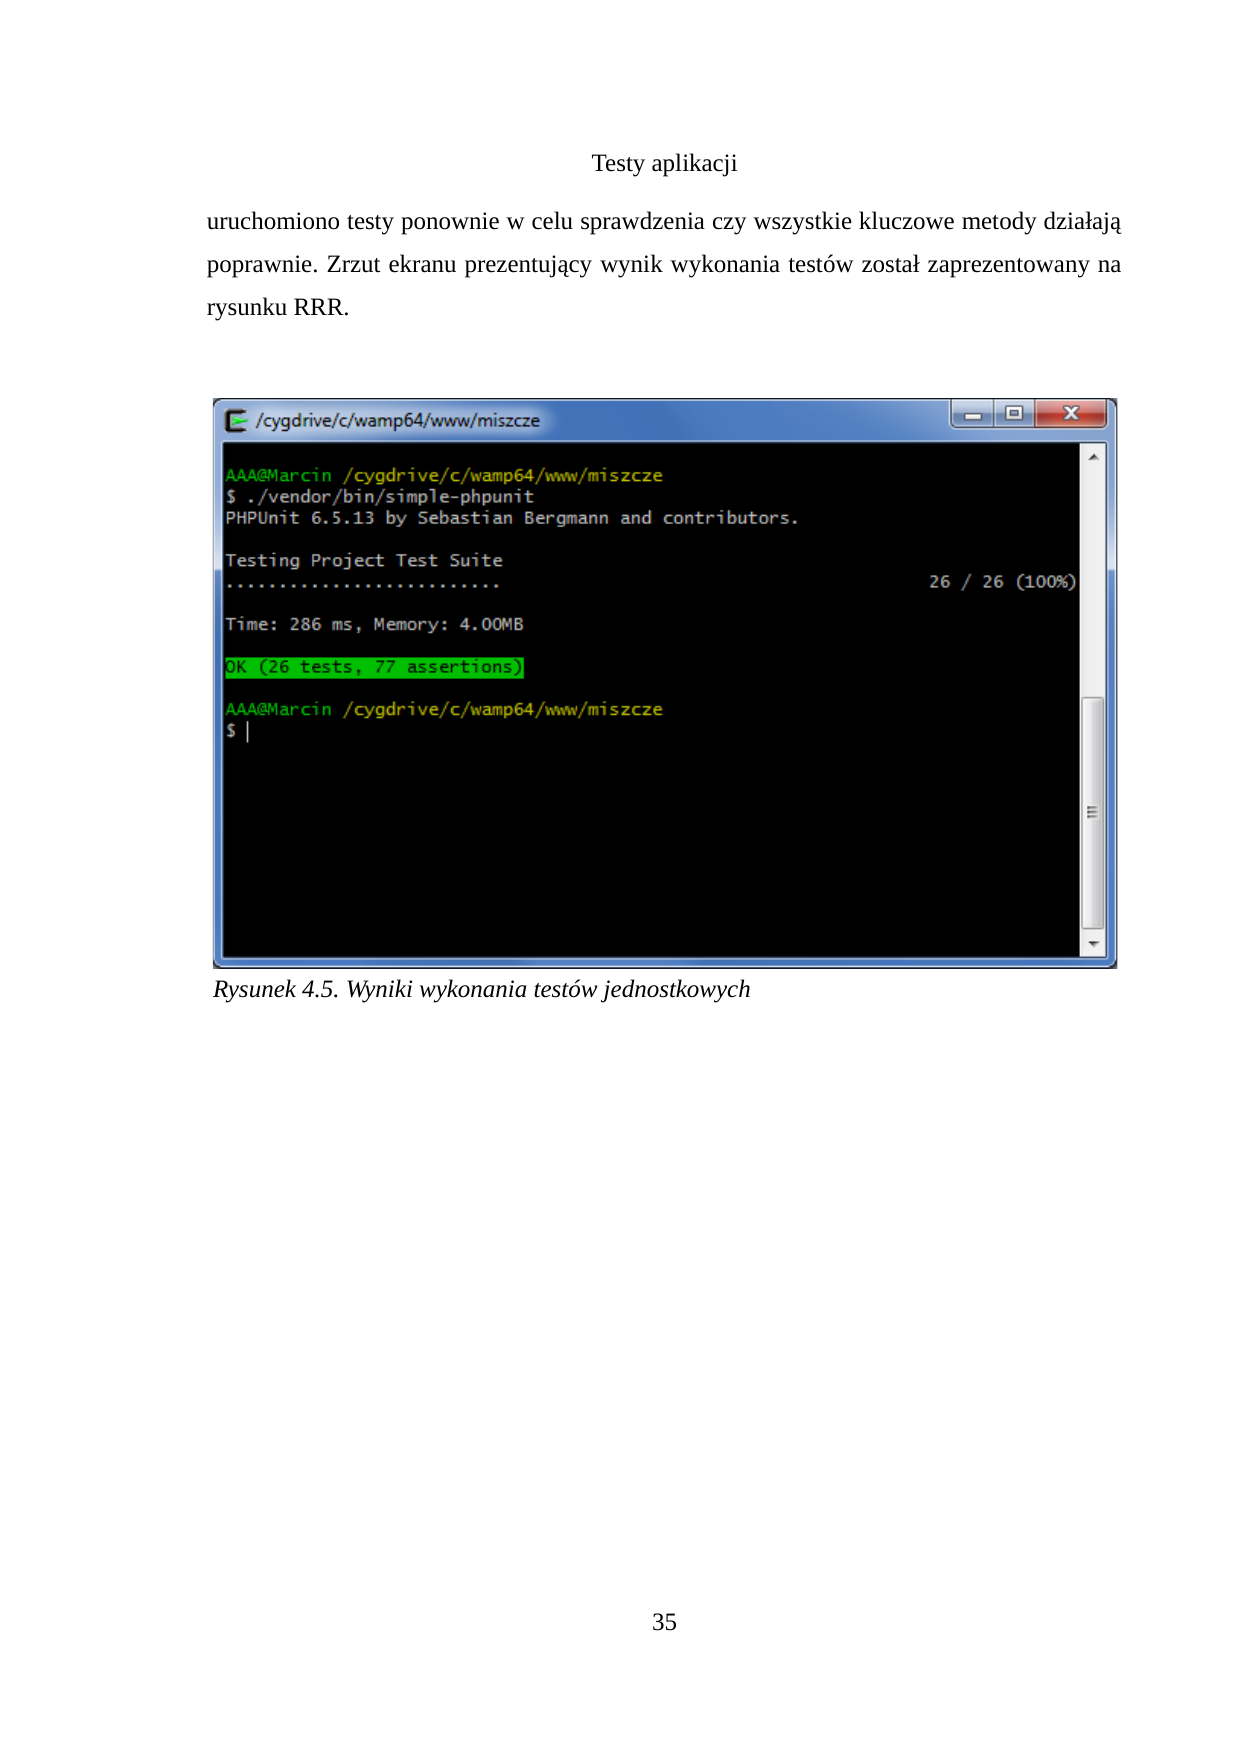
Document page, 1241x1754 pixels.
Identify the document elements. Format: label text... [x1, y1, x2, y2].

text Rysunek 4.5. Wyniki wykonania testów jednostkowych [213, 969, 1117, 1003]
picture [212, 398, 1118, 969]
text uruchomiono testy ponownie w celu sprawdzenia czy wszystkie kluczowe metody działają poprawnie. Zrzut ekranu prezentujący wynik wykonania testów został zaprezentowany na rysunku RRR. [207, 206, 1122, 321]
